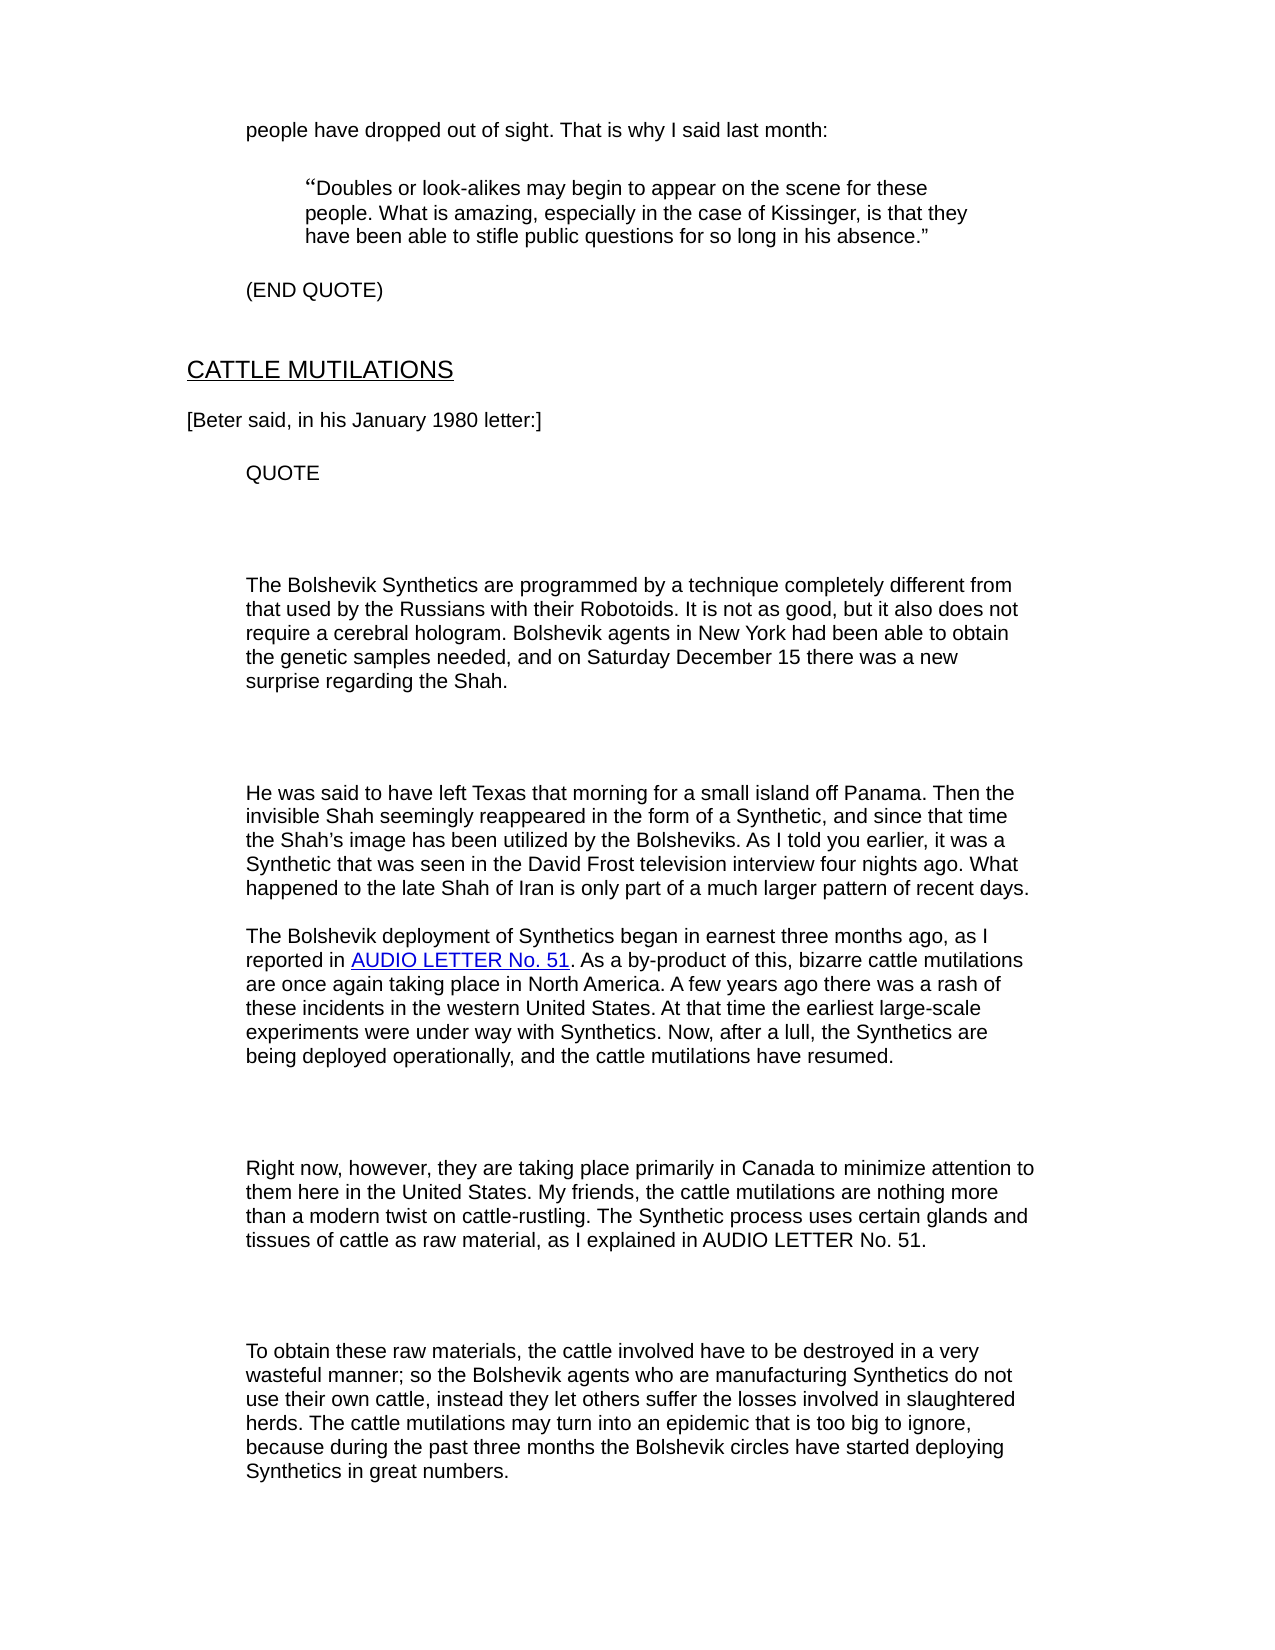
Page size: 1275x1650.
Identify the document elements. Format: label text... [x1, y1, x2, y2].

text He was said to have left Texas that morning for a small island off Panama. Then the invisible Shah seemingly reappeared in the form of a Synthetic, and since that time the Shah’s image has been utilized by the Bolsheviks. As I told you earlier, it was a Synthetic that was seen in the David Frost television interview four nights ago. What happened to the late Shah of Iran is only part of a much larger pattern of recent days. The Bolshevik deployment of Synthetics began in earnest three months ago, as I reported in AUDIO LETTER No. 51. As a by-product of this, bizarre cattle mutilations are once again taking place in North America. A few years ago there was a rash of these incidents in the western United States. At that time the earliest large-scale experiments were under way with Synthetics. Now, after a lull, the Synthetics are being deployed operationally, and the cattle mutilations have resumed. [246, 780, 1036, 1068]
text To obtain these raw materials, the cattle involved have to be destroyed in a very wasteful manner; so the Bolshevik agents who are manufacturing Synthetics do not use their own cattle, instead they let others suffer the losses involved in slaughtered herds. The cattle mutilations may turn into an epidemic that is too big to ignore, because during the past three months the Bolshevik circles have started deploying Synthetics in great numbers. [246, 1339, 1036, 1483]
text people have dropped out of sight. That is why I said last month: [246, 118, 1036, 142]
text The Bolshevik Synthetics are programmed by a technique completely different from that used by the Russians with their Robotoids. It is not as good, but it also does not require a cerebral hologram. Bolshevik agents in New York had been able to obtain the genetic samples needed, and on Saturday December 15 there was a new surprise regarding the Shah. [246, 573, 1036, 693]
text Right now, however, they are taking place primarily in Canada to minimize attention to them here in the United States. My friends, the cattle mutilations are nothing more than a modern twist on cattle-rustling. The Synthetic process uses certain glands and tissues of cattle as raw material, as I explained in AUDIO LETTER No. 51. [246, 1156, 1036, 1251]
text “Doubles or look-alikes may begin to appear on the scene for these people. What is amazing, especially in the case of Kissinger, is that they have been able to stifle public questions for so long in his absence.” [305, 172, 977, 248]
text (END QUOTE) [246, 278, 1036, 326]
text QUOTE [246, 461, 1036, 485]
text CATTLE MUTILATIONS [Beter said, in his January 1980 letter:] [187, 355, 1095, 432]
